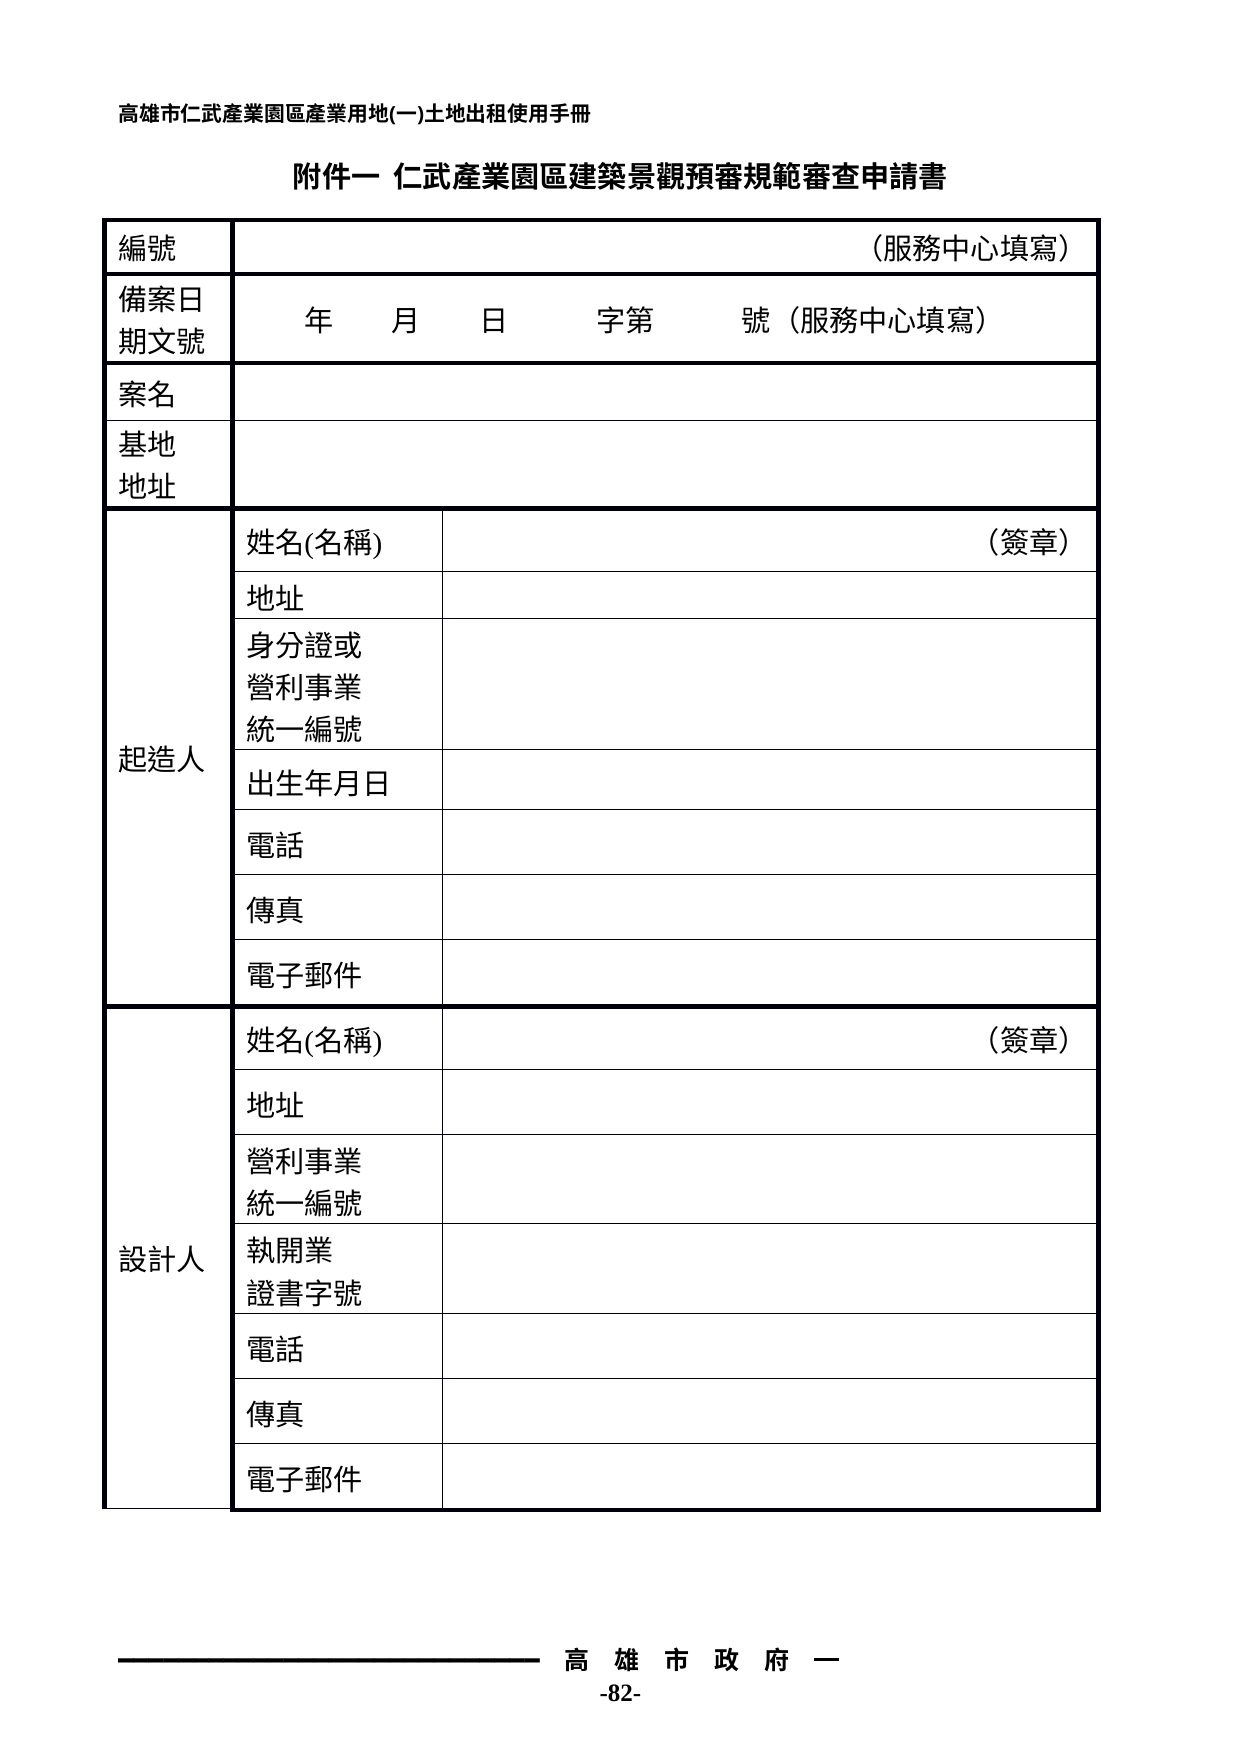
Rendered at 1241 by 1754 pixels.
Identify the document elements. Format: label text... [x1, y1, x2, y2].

table_cell （簽章） [443, 511, 1096, 571]
table_cell 案名 [107, 365, 230, 420]
table_cell 備案日期文號 [107, 276, 230, 361]
table_cell [443, 572, 1096, 618]
table_cell [235, 421, 1096, 506]
table_cell 地址 [235, 572, 442, 618]
table_cell 起造人 [107, 511, 230, 1004]
table_cell [443, 750, 1096, 809]
table_cell [443, 1135, 1096, 1223]
table_cell 身分證或 營利事業 統一編號 [235, 619, 442, 749]
table_cell [443, 1379, 1096, 1442]
table_cell [443, 940, 1096, 1004]
table_cell 執開業 證書字號 [235, 1224, 442, 1312]
table_cell （簽章） [443, 1009, 1096, 1069]
text 附件一 仁武產業園區建築景觀預審規範審查申請書 [118, 154, 1122, 196]
table_cell [443, 1070, 1096, 1134]
table_cell [443, 875, 1096, 939]
table_cell 電話 [235, 1314, 442, 1377]
table_cell 電話 [235, 810, 442, 874]
table_cell 出生年月日 [235, 750, 442, 809]
table_cell 電子郵件 [235, 1444, 442, 1507]
table_cell [235, 365, 1096, 420]
table_cell 姓名(名稱) [235, 1009, 442, 1069]
table_cell [443, 810, 1096, 874]
table_cell 地址 [235, 1070, 442, 1134]
table_cell [443, 1444, 1096, 1507]
table_cell 設計人 [107, 1009, 230, 1507]
table_cell 姓名(名稱) [235, 511, 442, 571]
table_cell 傳真 [235, 1379, 442, 1442]
table_header （服務中心填寫） [235, 222, 1096, 271]
table_cell [443, 1314, 1096, 1377]
table_cell [443, 619, 1096, 749]
table_cell [443, 1224, 1096, 1312]
table_cell 營利事業 統一編號 [235, 1135, 442, 1223]
table_cell 年 月 日 字第 號（服務中心填寫） [235, 276, 1096, 361]
table_cell 基地 地址 [107, 421, 230, 506]
table_cell 電子郵件 [235, 940, 442, 1004]
table_header 編號 [107, 222, 230, 271]
table_cell 傳真 [235, 875, 442, 939]
